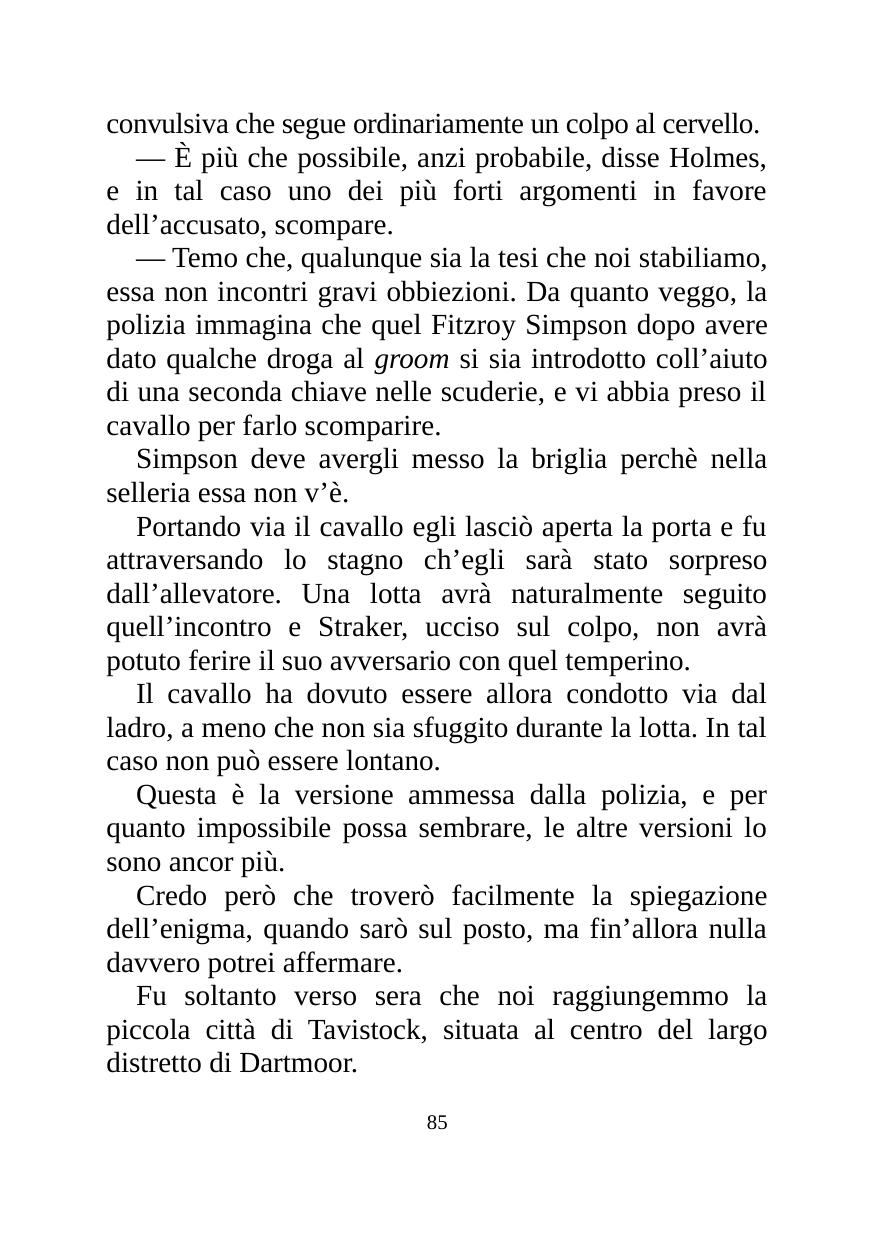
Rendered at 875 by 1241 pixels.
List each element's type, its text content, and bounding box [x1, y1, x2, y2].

text Credo però che troverò facilmente la spiegazione dell’enigma, quando sarò sul posto, ma fin’allora nulla davvero potrei affermare. [106, 878, 768, 978]
text — È più che possibile, anzi probabile, disse Holmes, e in tal caso uno dei più forti argomenti in favore dell’accusato, scompare. [106, 140, 768, 240]
text convulsiva che segue ordinariamente un colpo al cervello. [106, 106, 768, 140]
text Questa è la versione ammessa dalla polizia, e per quanto impossibile possa sembrare, le altre versioni lo sono ancor più. [106, 777, 768, 878]
text Simpson deve avergli messo la briglia perchè nella selleria essa non v’è. [106, 442, 768, 509]
text — Temo che, qualunque sia la tesi che noi stabiliamo, essa non incontri gravi obbiezioni. Da quanto veggo, la polizia immagina che quel Fitzroy Simpson dopo avere dato qualche droga al groom si sia introdotto coll’aiuto di una seconda chiave nelle scuderie, e vi abbia preso il cavallo per farlo scomparire. [106, 240, 768, 442]
text Fu soltanto verso sera che noi raggiungemmo la piccola città di Tavistock, situata al centro del largo distretto di Dartmoor. [106, 978, 768, 1079]
text Il cavallo ha dovuto essere allora condotto via dal ladro, a meno che non sia sfuggito durante la lotta. In tal caso non può essere lontano. [106, 676, 768, 777]
text Portando via il cavallo egli lasciò aperta la porta e fu attraversando lo stagno ch’egli sarà stato sorpreso dall’allevatore. Una lotta avrà naturalmente seguito quell’incontro e Straker, ucciso sul colpo, non avrà potuto ferire il suo avversario con quel temperino. [106, 509, 768, 676]
